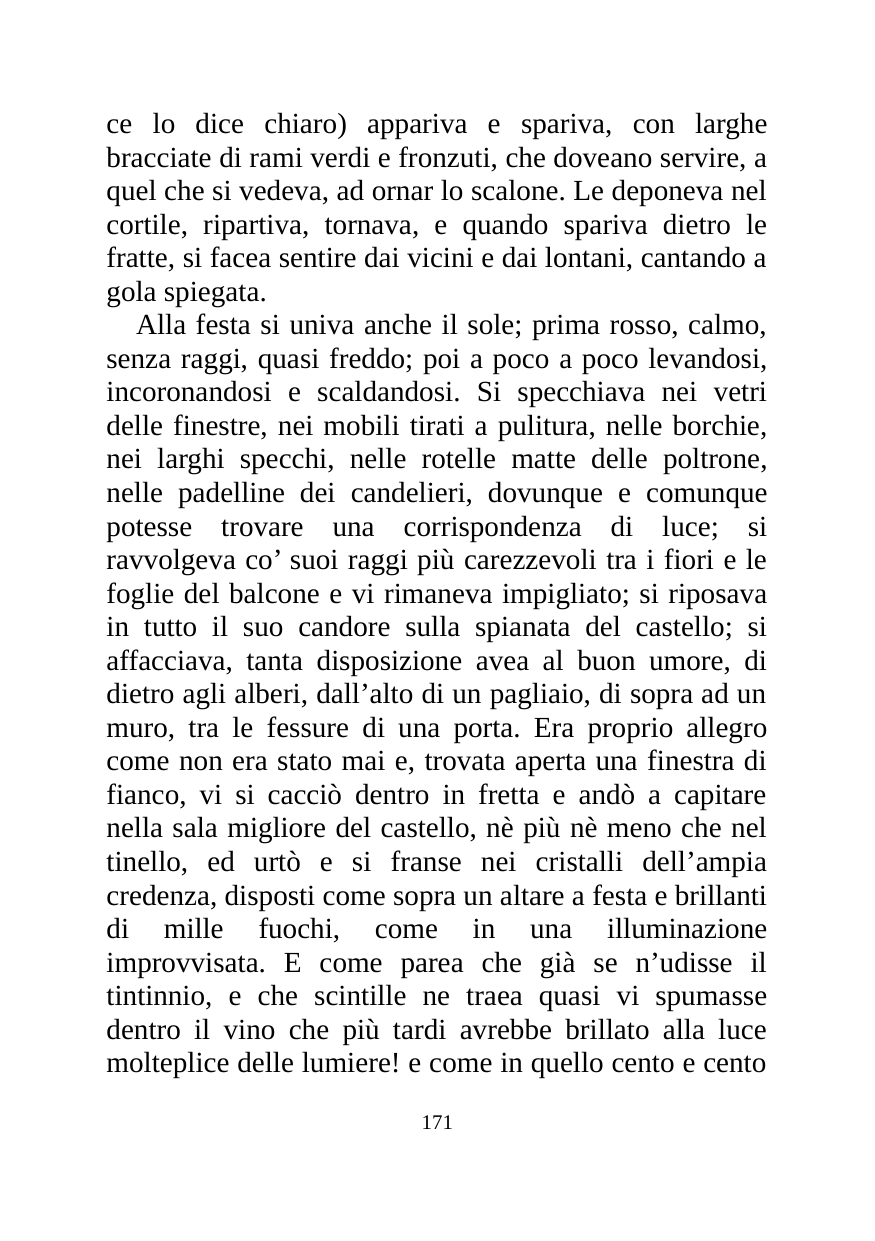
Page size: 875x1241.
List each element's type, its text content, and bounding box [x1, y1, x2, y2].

text ce lo dice chiaro) appariva e spariva, con larghe bracciate di rami verdi e fronzuti, che doveano servire, a quel che si vedeva, ad ornar lo scalone. Le deponeva nel cortile, ripartiva, tornava, e quando spariva dietro le fratte, si facea sentire dai vicini e dai lontani, cantando a gola spiegata. [106, 106, 768, 307]
text Alla festa si univa anche il sole; prima rosso, calmo, senza raggi, quasi freddo; poi a poco a poco levandosi, incoronandosi e scaldandosi. Si specchiava nei vetri delle finestre, nei mobili tirati a pulitura, nelle borchie, nei larghi specchi, nelle rotelle matte delle poltrone, nelle padelline dei candelieri, dovunque e comunque potesse trovare una corrispondenza di luce; si ravvolgeva co’ suoi raggi più carezzevoli tra i fiori e le foglie del balcone e vi rimaneva impigliato; si riposava in tutto il suo candore sulla spianata del castello; si affacciava, tanta disposizione avea al buon umore, di dietro agli alberi, dall’alto di un pagliaio, di sopra ad un muro, tra le fessure di una porta. Era proprio allegro come non era stato mai e, trovata aperta una finestra di fianco, vi si cacciò dentro in fretta e andò a capitare nella sala migliore del castello, nè più nè meno che nel tinello, ed urtò e si franse nei cristalli dell’ampia credenza, disposti come sopra un altare a festa e brillanti di mille fuochi, come in una illuminazione improvvisata. E come parea che già se n’udisse il tintinnio, e che scintille ne traea quasi vi spumasse dentro il vino che più tardi avrebbe brillato alla luce molteplice delle lumiere! e come in quello cento e cento [106, 307, 768, 1079]
